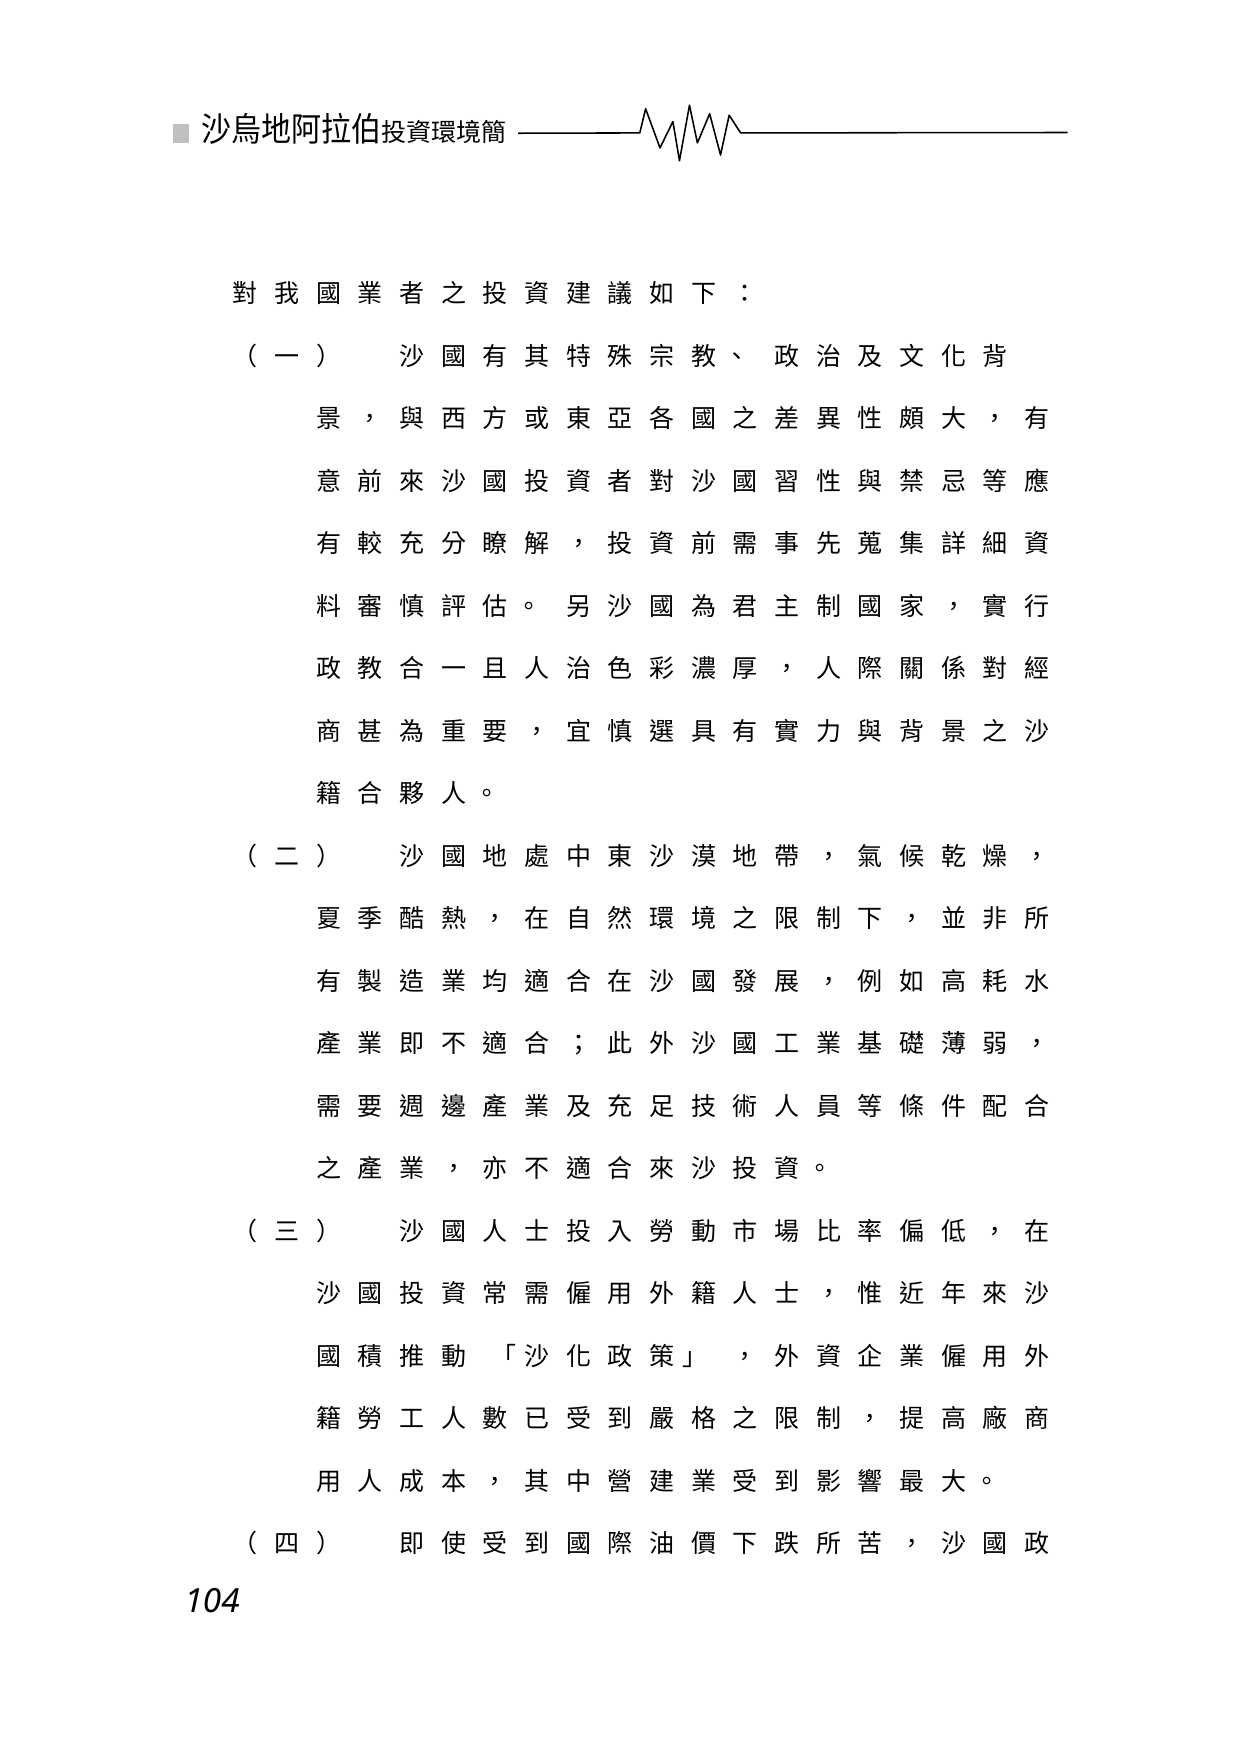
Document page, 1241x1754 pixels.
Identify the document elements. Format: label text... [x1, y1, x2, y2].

text （三） 沙國人士投入勞動市場比率偏低，在沙國投資常需僱用外籍人士，惟近年來沙國積推動「沙化政策」，外資企業僱用外籍勞工人數已受到嚴格之限制，提高廠商用人成本，其中營建業受到影響最大。 [207, 1188, 1058, 1500]
text （一） 沙國有其特殊宗教、政治及文化背景，與西方或東亞各國之差異性頗大，有意前來沙國投資者對沙國習性與禁忌等應有較充分瞭解，投資前需事先蒐集詳細資料審慎評估。另沙國為君主制國家，實行政教合一且人治色彩濃厚，人際關係對經商甚為重要，宜慎選具有實力與背景之沙籍合夥人。 [207, 313, 1058, 813]
text （四） 即使受到國際油價下跌所苦，沙國政 [207, 1500, 1058, 1563]
text （二） 沙國地處中東沙漠地帶，氣候乾燥，夏季酷熱，在自然環境之限制下，並非所有製造業均適合在沙國發展，例如高耗水產業即不適合；此外沙國工業基礎薄弱，需要週邊產業及充足技術人員等條件配合之產業，亦不適合來沙投資。 [207, 813, 1058, 1188]
text 對我國業者之投資建議如下： [193, 250, 1058, 313]
